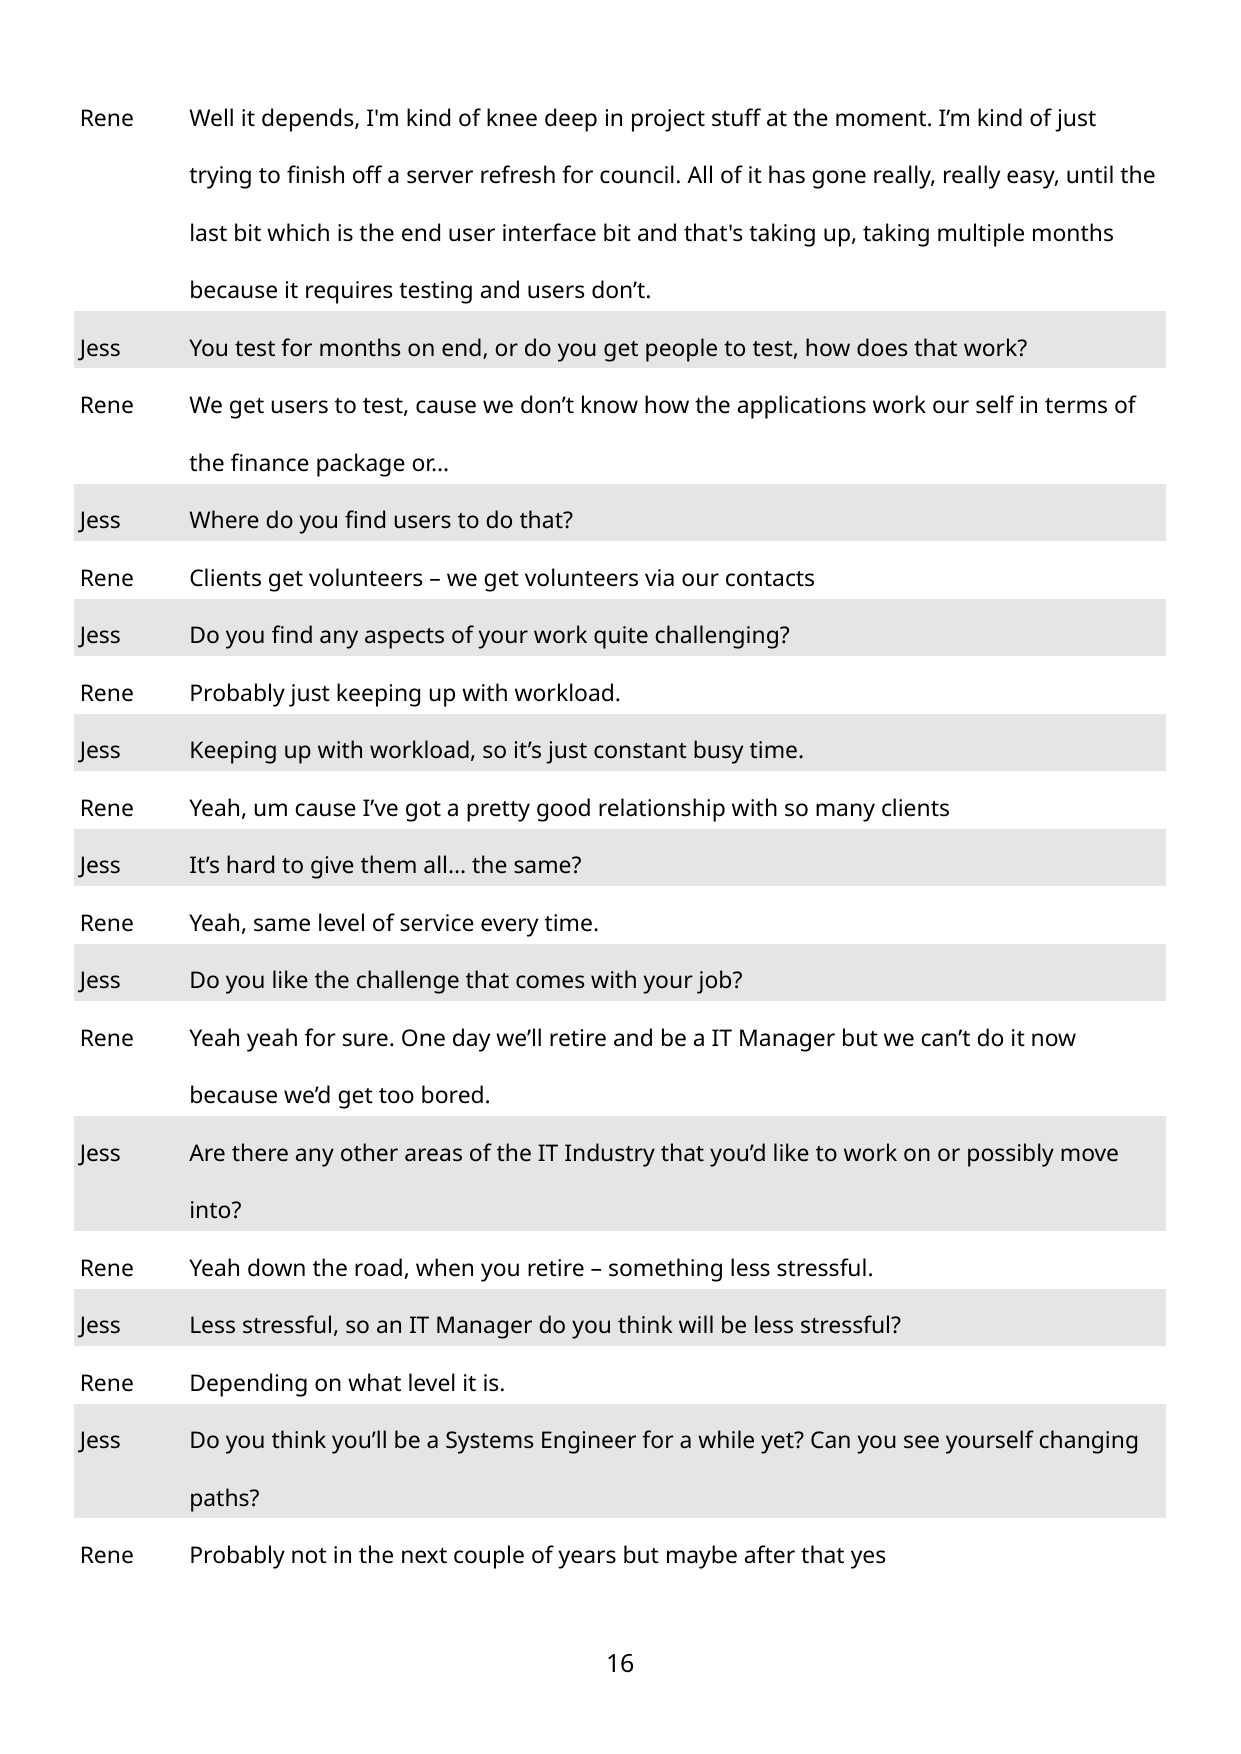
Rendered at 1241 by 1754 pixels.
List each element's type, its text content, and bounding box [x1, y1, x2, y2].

table_cell Jess [74, 311, 183, 368]
table_cell Rene [74, 1231, 183, 1288]
table_cell Rene [74, 771, 183, 828]
table_cell Less stressful, so an IT Manager do you think will be less stressful? [184, 1289, 1166, 1346]
table_cell Jess [74, 484, 183, 541]
table_cell Rene [74, 656, 183, 713]
table_cell Clients get volunteers – we get volunteers via our contacts [184, 541, 1166, 598]
table_cell Jess [74, 944, 183, 1001]
table_cell Keeping up with workload, so it’s just constant busy time. [184, 714, 1166, 771]
table_cell Are there any other areas of the IT Industry that you’d like to work on or possibly move into? [184, 1116, 1166, 1231]
table_cell Yeah, um cause I’ve got a pretty good relationship with so many clients [184, 771, 1166, 828]
table_cell Rene [74, 1001, 183, 1116]
table_cell Rene [74, 74, 183, 311]
table_cell Yeah yeah for sure. One day we’ll retire and be a IT Manager but we can’t do it now because we’d get too bored. [184, 1001, 1166, 1116]
table_cell Yeah, same level of service every time. [184, 886, 1166, 943]
table_cell You test for months on end, or do you get people to test, how does that work? [184, 311, 1166, 368]
table_cell Jess [74, 1116, 183, 1231]
table_cell Rene [74, 1519, 183, 1576]
table_cell Rene [74, 1346, 183, 1403]
table_cell Jess [74, 1289, 183, 1346]
table_cell Well it depends, I'm kind of knee deep in project stuff at the moment. I’m kind of just trying to finish off a server refresh for council. All of it has gone really, really easy, until the last bit which is the end user interface bit and that's taking up, taking multiple months because it requires testing and users don’t. [184, 74, 1166, 311]
table_cell Probably just keeping up with workload. [184, 656, 1166, 713]
table_cell We get users to test, cause we don’t know how the applications work our self in terms of the finance package or… [184, 369, 1166, 483]
table_cell Rene [74, 541, 183, 598]
table_cell Yeah down the road, when you retire – something less stressful. [184, 1231, 1166, 1288]
table_cell Jess [74, 714, 183, 771]
table_cell Do you like the challenge that comes with your job? [184, 944, 1166, 1001]
table_cell Rene [74, 369, 183, 483]
table_cell Jess [74, 599, 183, 656]
table_cell It’s hard to give them all… the same? [184, 829, 1166, 886]
table_cell Rene [74, 886, 183, 943]
table_cell Probably not in the next couple of years but maybe after that yes [184, 1519, 1166, 1576]
table_cell Where do you find users to do that? [184, 484, 1166, 541]
table_cell Depending on what level it is. [184, 1346, 1166, 1403]
table_cell Do you think you’ll be a Systems Engineer for a while yet? Can you see yourself changing paths? [184, 1404, 1166, 1518]
table_cell Jess [74, 1404, 183, 1518]
table_cell Jess [74, 829, 183, 886]
table_cell Do you find any aspects of your work quite challenging? [184, 599, 1166, 656]
